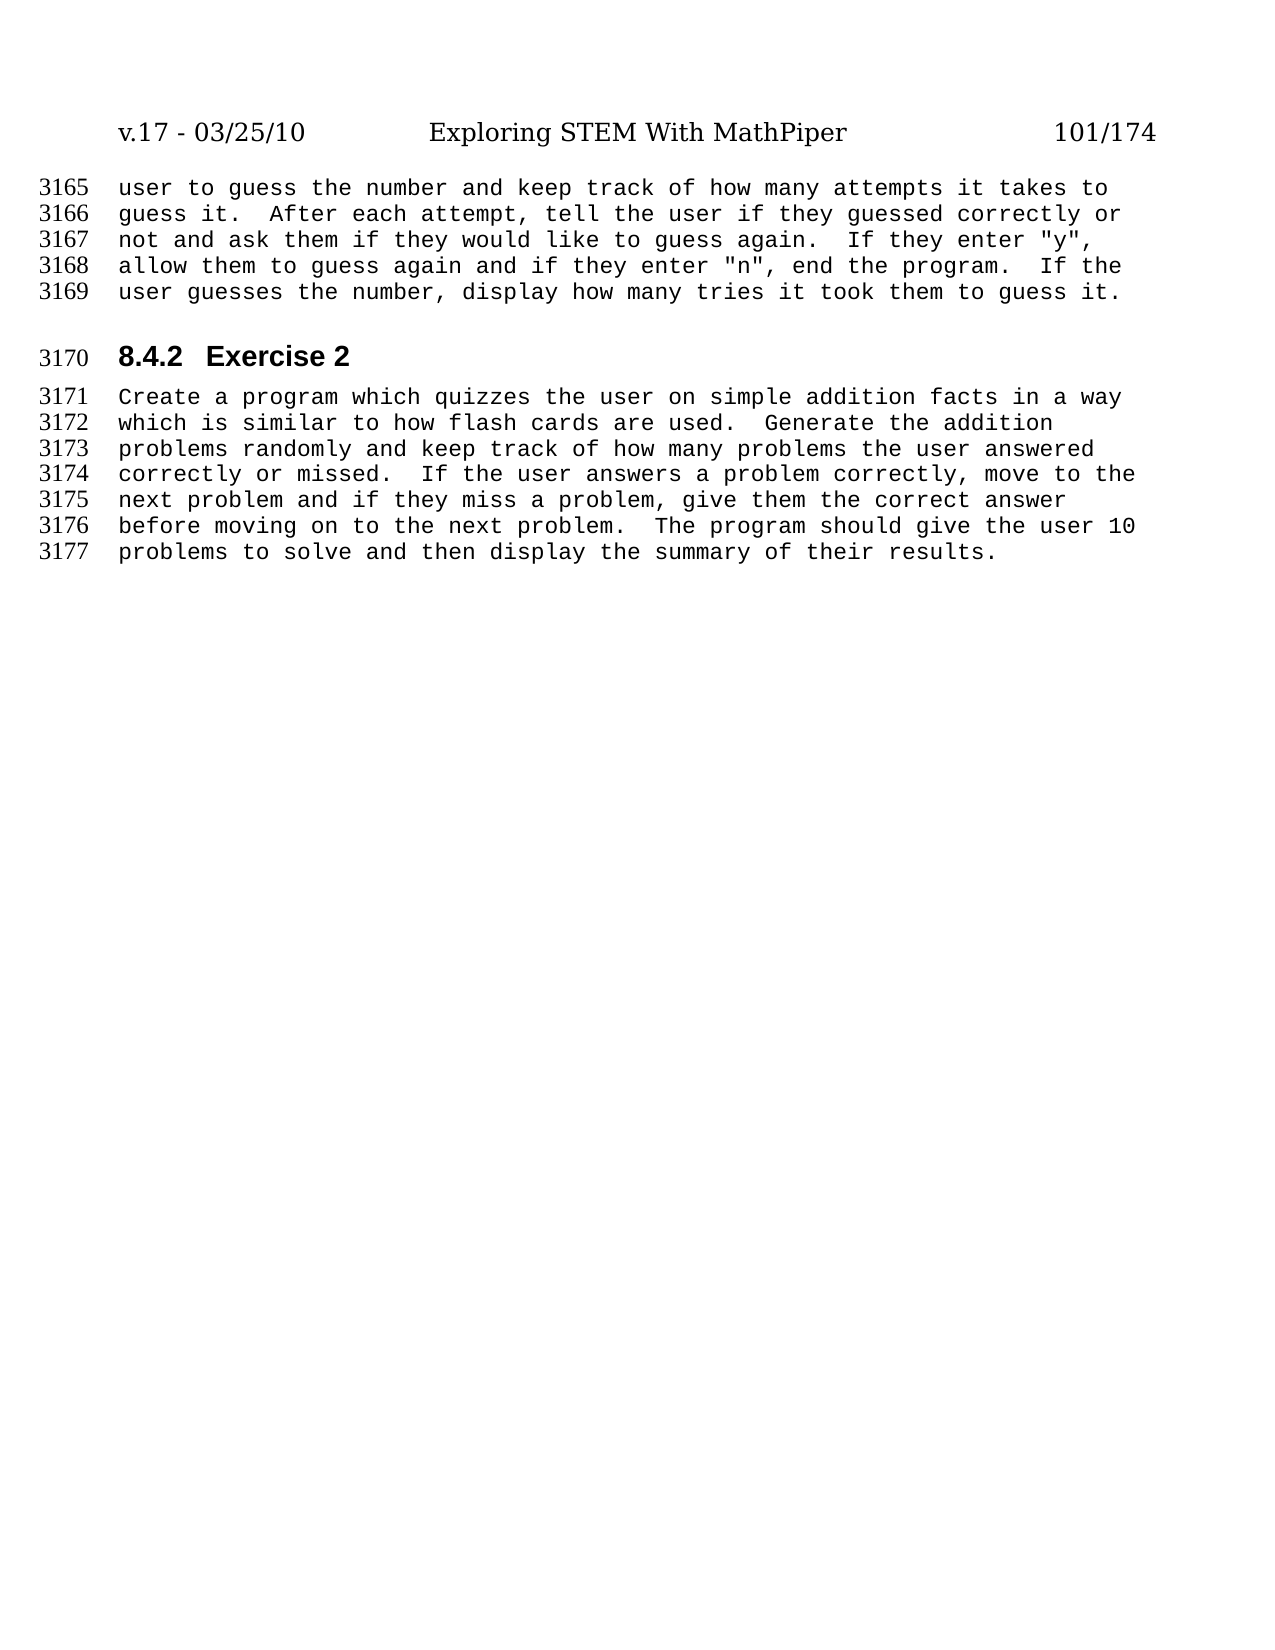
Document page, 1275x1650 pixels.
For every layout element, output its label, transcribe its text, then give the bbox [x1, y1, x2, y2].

text user to guess the number and keep track of how many attempts it takes to guess it. After each attempt, tell the user if they guessed correctly or not and ask them if they would like to guess again. If they enter "y", allow them to guess again and if they enter "n", end the program. If the user guesses the number, display how many tries it took them to guess it. [118, 177, 1157, 306]
subtitle Exercise 2 [118, 339, 1157, 373]
text Create a program which quizzes the user on simple addition facts in a way which is similar to how flash cards are used. Generate the addition problems randomly and keep track of how many problems the user answered correctly or missed. If the user answers a problem correctly, move to the next problem and if they miss a problem, give them the correct answer before moving on to the next problem. The program should give the user 10 problems to solve and then display the summary of their results. [118, 385, 1157, 567]
